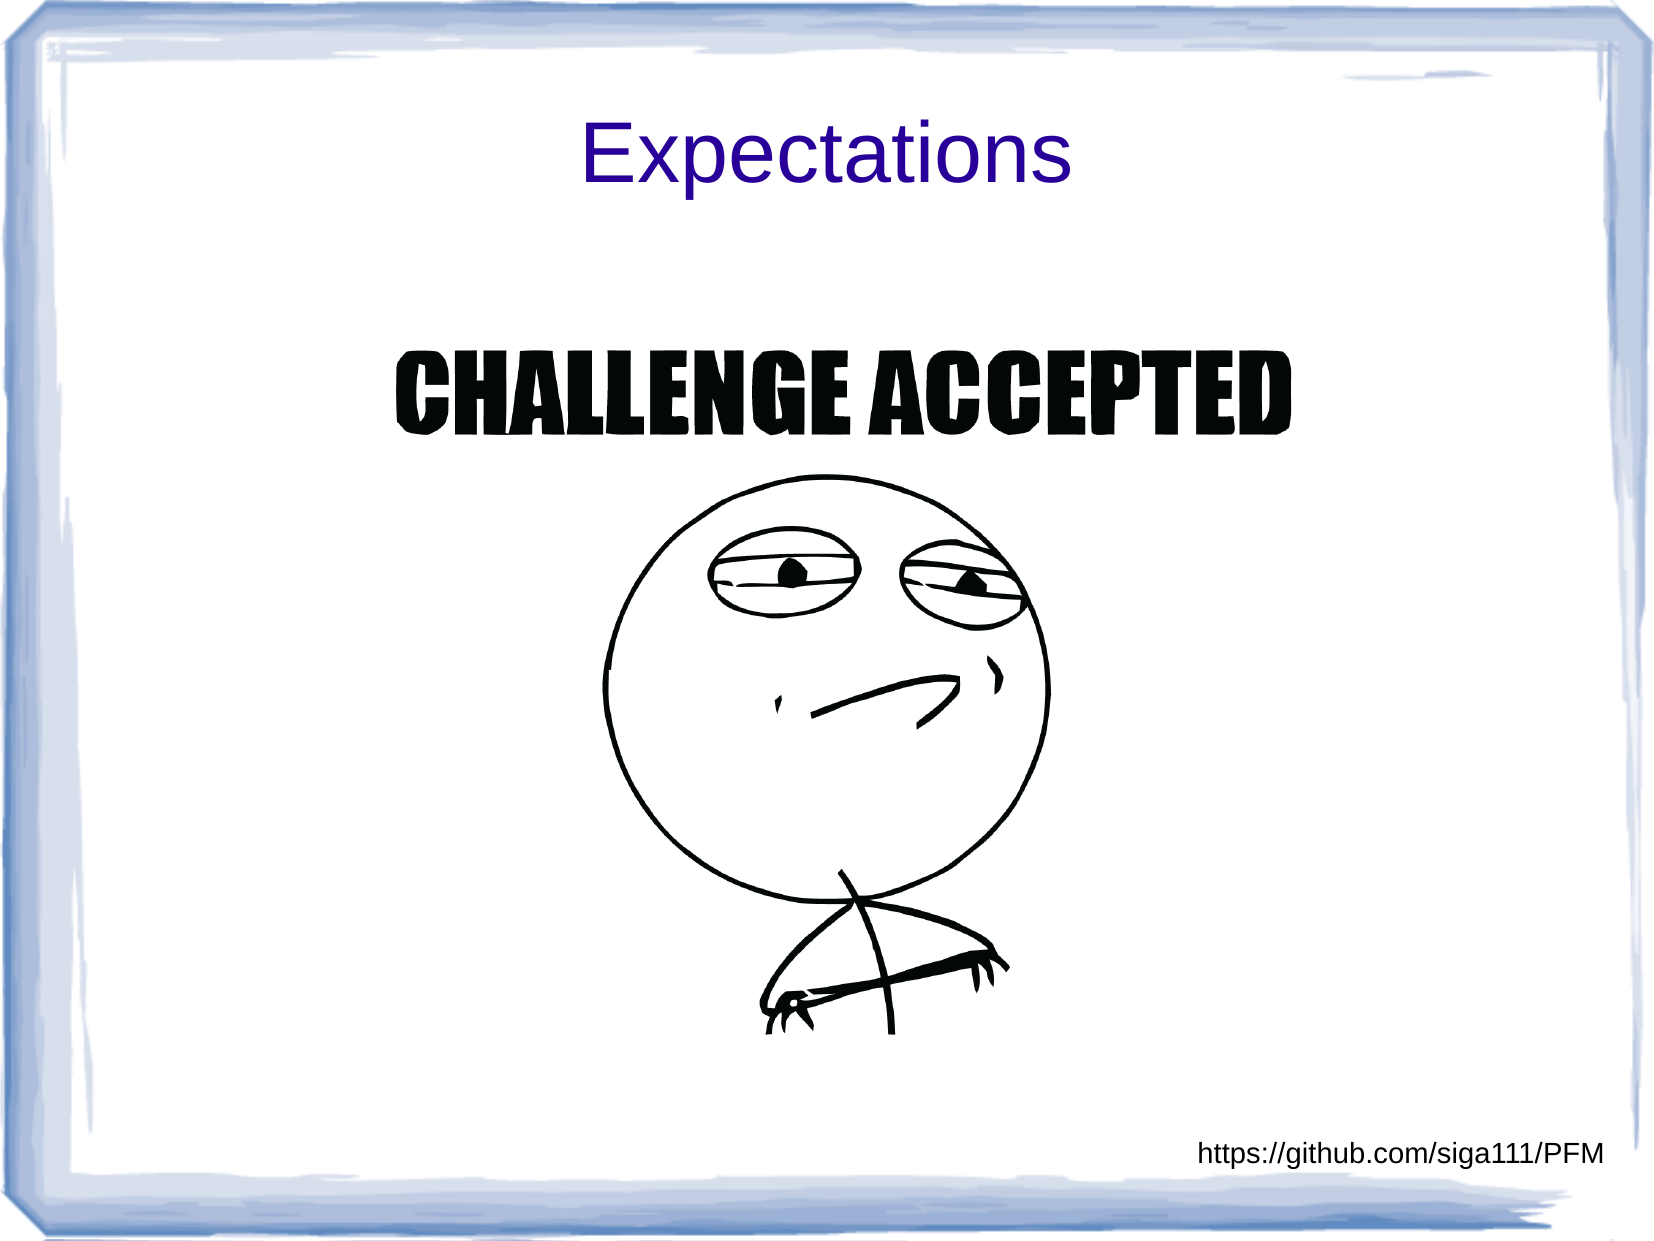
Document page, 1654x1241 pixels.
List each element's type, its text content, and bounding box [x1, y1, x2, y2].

picture [0, 0, 1654, 1241]
title Expectations [82, 49, 1571, 257]
